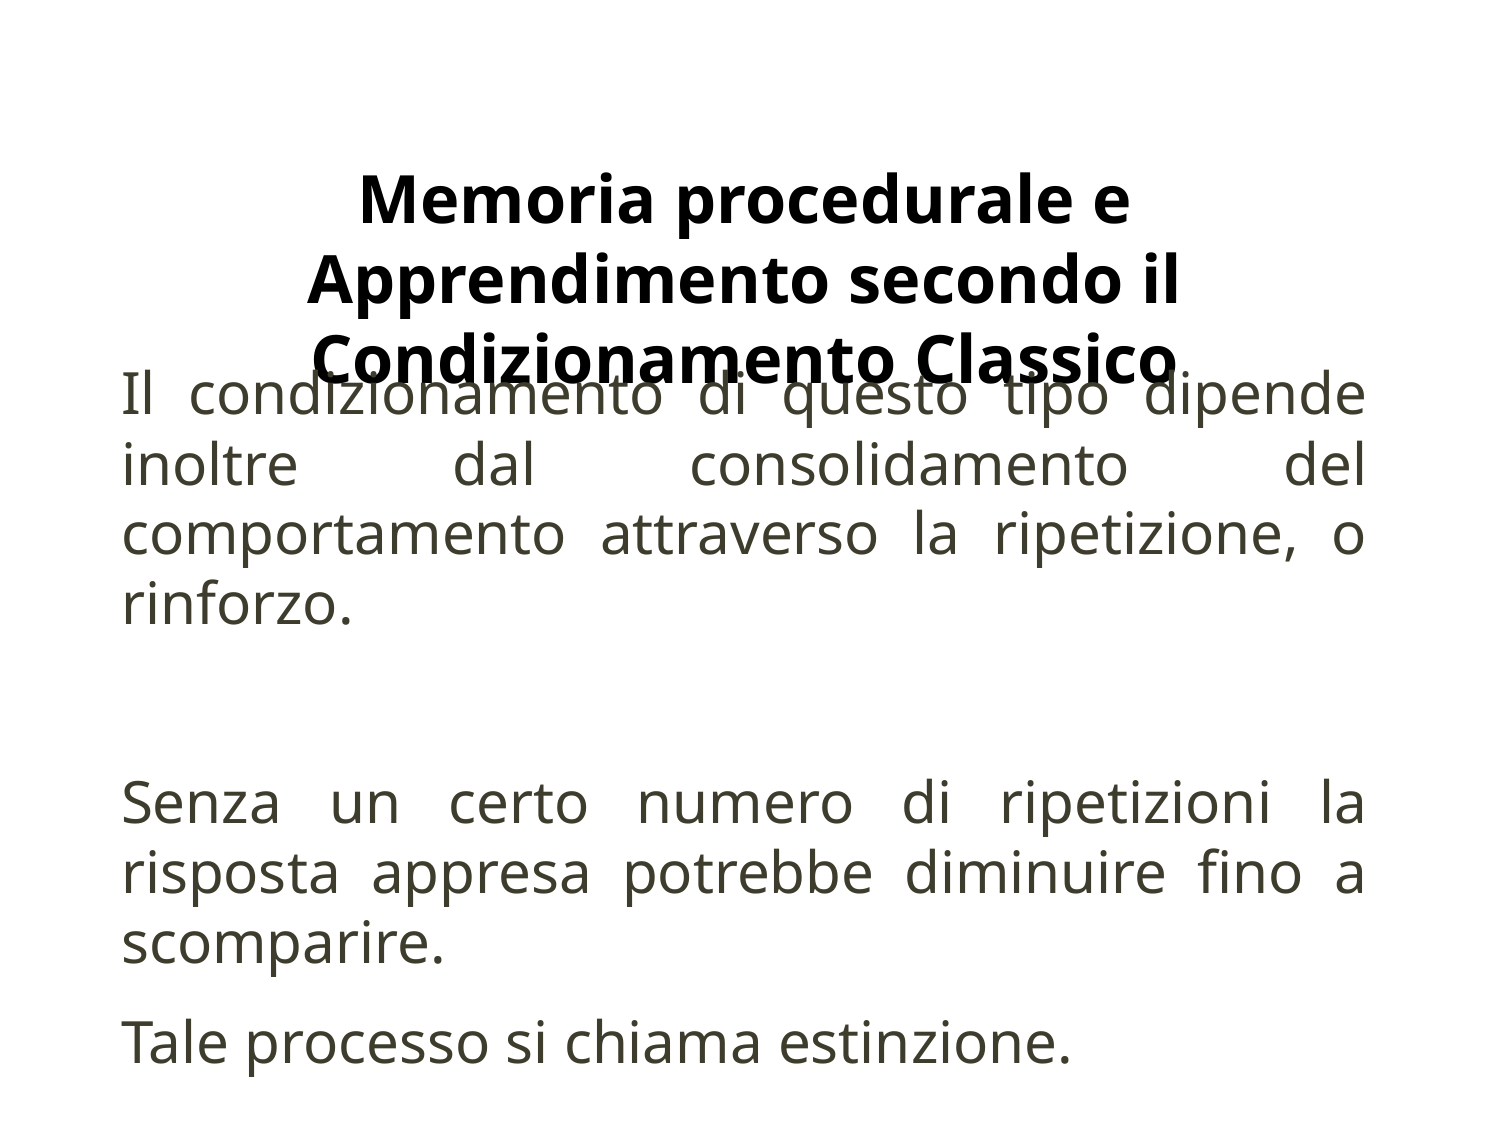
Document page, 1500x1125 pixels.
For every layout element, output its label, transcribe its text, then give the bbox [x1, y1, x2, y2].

list Il condizionamento di questo tipo dipende inoltre dal consolidamento del comportamento attraverso la ripetizione, o rinforzo. Senza un certo numero di ripetizioni la risposta appresa potrebbe diminuire fino a scomparire. Tale processo si chiama estinzione. [106, 259, 1382, 1028]
title Memoria procedurale e Apprendimento secondo il Condizionamento Classico [88, 149, 1402, 337]
